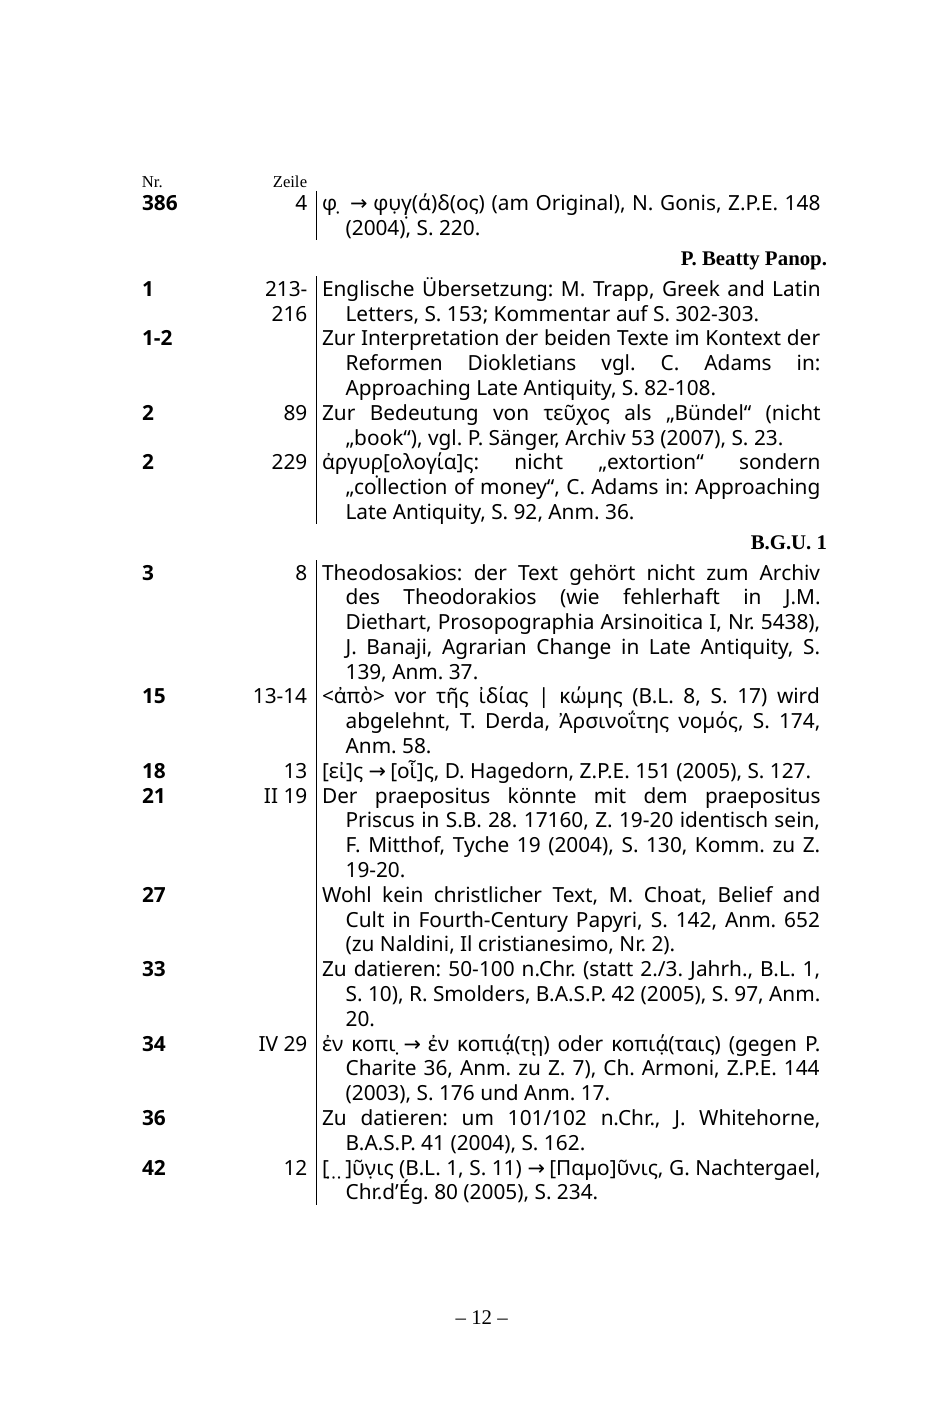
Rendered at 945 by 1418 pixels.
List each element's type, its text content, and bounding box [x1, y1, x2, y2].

table_cell IV 29 [224, 1031, 316, 1106]
table_cell 21 [136, 783, 224, 882]
table_cell 4 [224, 191, 316, 240]
table_header 1 [136, 276, 224, 326]
table_cell 13 [224, 759, 316, 783]
table_cell [224, 957, 316, 1031]
table_cell [224, 883, 316, 957]
table_cell Zu datieren: 50-100 n.Chr. (statt 2./3. Jahrh., B.L. 1, S. 10), R. Smolders, B.A.S.P. 42 (2005), S. 97, Anm. 20. [317, 957, 827, 1031]
table_cell 2 [136, 400, 224, 450]
table_cell 1-2 [136, 326, 224, 400]
table_header Theodosakios: der Text gehört nicht zum Archiv des Theodorakios (wie fehlerhaft in J.M. Diethart, Prosopographia Arsinoitica I, Nr. 5438), J. Banaji, Agrarian Change in Late Antiquity, S. 139, Anm. 37. [317, 560, 827, 684]
table_cell 89 [224, 400, 316, 450]
table_cell 229 [224, 450, 316, 524]
table_cell ἀργυρ̣[ολογία]ς: nicht „extortion“ sondern „collection of money“, C. Adams in: Approaching Late Antiquity, S. 92, Anm. 36. [317, 450, 827, 524]
table_cell <ἀπὸ> vor τῆς ἰδίας | κώμης (B.L. 8, S. 17) wird abgelehnt, T. Derda, Ἀρσινοΐτης νομός, S. 174, Anm. 58. [317, 684, 827, 758]
table_cell 2 [136, 450, 224, 524]
table_cell Zur Interpretation der beiden Texte im Kontext der Reformen Diokletians vgl. C. Adams in: Approaching Late Antiquity, S. 82-108. [317, 326, 827, 400]
table_header 3 [136, 560, 224, 684]
table_cell [ ̣ ̣ ̣]ῦν̣ις (B.L. 1, S. 11) → [Παμο]ῦνις, G. Nachtergael, Chr.d’Ég. 80 (2005), S. 234. [317, 1155, 827, 1205]
table_cell [224, 1106, 316, 1155]
table_cell 15 [136, 684, 224, 758]
table_cell 386 [136, 191, 224, 240]
table_cell 12 [224, 1155, 316, 1205]
table_cell Wohl kein christlicher Text, M. Choat, Belief and Cult in Fourth-Century Papyri, S. 142, Anm. 652 (zu Naldini, Il cristianesimo, Nr. 2). [317, 883, 827, 957]
table_cell ἐν κοπι ̣→ ἐν κοπιά̣(τῃ) oder κοπιά̣(ταις) (gegen P. Charite 36, Anm. zu Z. 7), Ch. Armoni, Z.P.E. 144 (2003), S. 176 und Anm. 17. [317, 1031, 827, 1106]
table_cell 36 [136, 1106, 224, 1155]
table_cell 33 [136, 957, 224, 1031]
subtitle P. Beatty Panop. [136, 246, 827, 270]
table_cell 18 [136, 759, 224, 783]
table_cell 34 [136, 1031, 224, 1106]
table_cell 13-14 [224, 684, 316, 758]
subtitle B.G.U. 1 [136, 530, 827, 554]
table_header 213-216 [224, 276, 316, 326]
table_cell 42 [136, 1155, 224, 1205]
table_cell [224, 326, 316, 400]
table_header 8 [224, 560, 316, 684]
table_cell φ ̣ → φυ̣γ̣(ά)δ(ος) (am Original), N. Gonis, Z.P.E. 148 (2004), S. 220. [317, 191, 827, 240]
table_cell Zur Bedeutung von τεῦχος als „Bündel“ (nicht „book“), vgl. P. Sänger, Archiv 53 (2007), S. 23. [317, 400, 827, 450]
table_header Englische Übersetzung: M. Trapp, Greek and Latin Letters, S. 153; Kommentar auf S. 302-303. [317, 276, 827, 326]
table_cell Der praepositus könnte mit dem praepositus Priscus in S.B. 28. 17160, Z. 19-20 identisch sein, F. Mitthof, Tyche 19 (2004), S. 130, Komm. zu Z. 19-20. [317, 783, 827, 882]
table_cell [εἰ]ς → [οἷ]ς, D. Hagedorn, Z.P.E. 151 (2005), S. 127. [317, 759, 827, 783]
table_cell Zu datieren: um 101/102 n.Chr., J. Whitehorne, B.A.S.P. 41 (2004), S. 162. [317, 1106, 827, 1155]
table_cell II 19 [224, 783, 316, 882]
table_cell 27 [136, 883, 224, 957]
